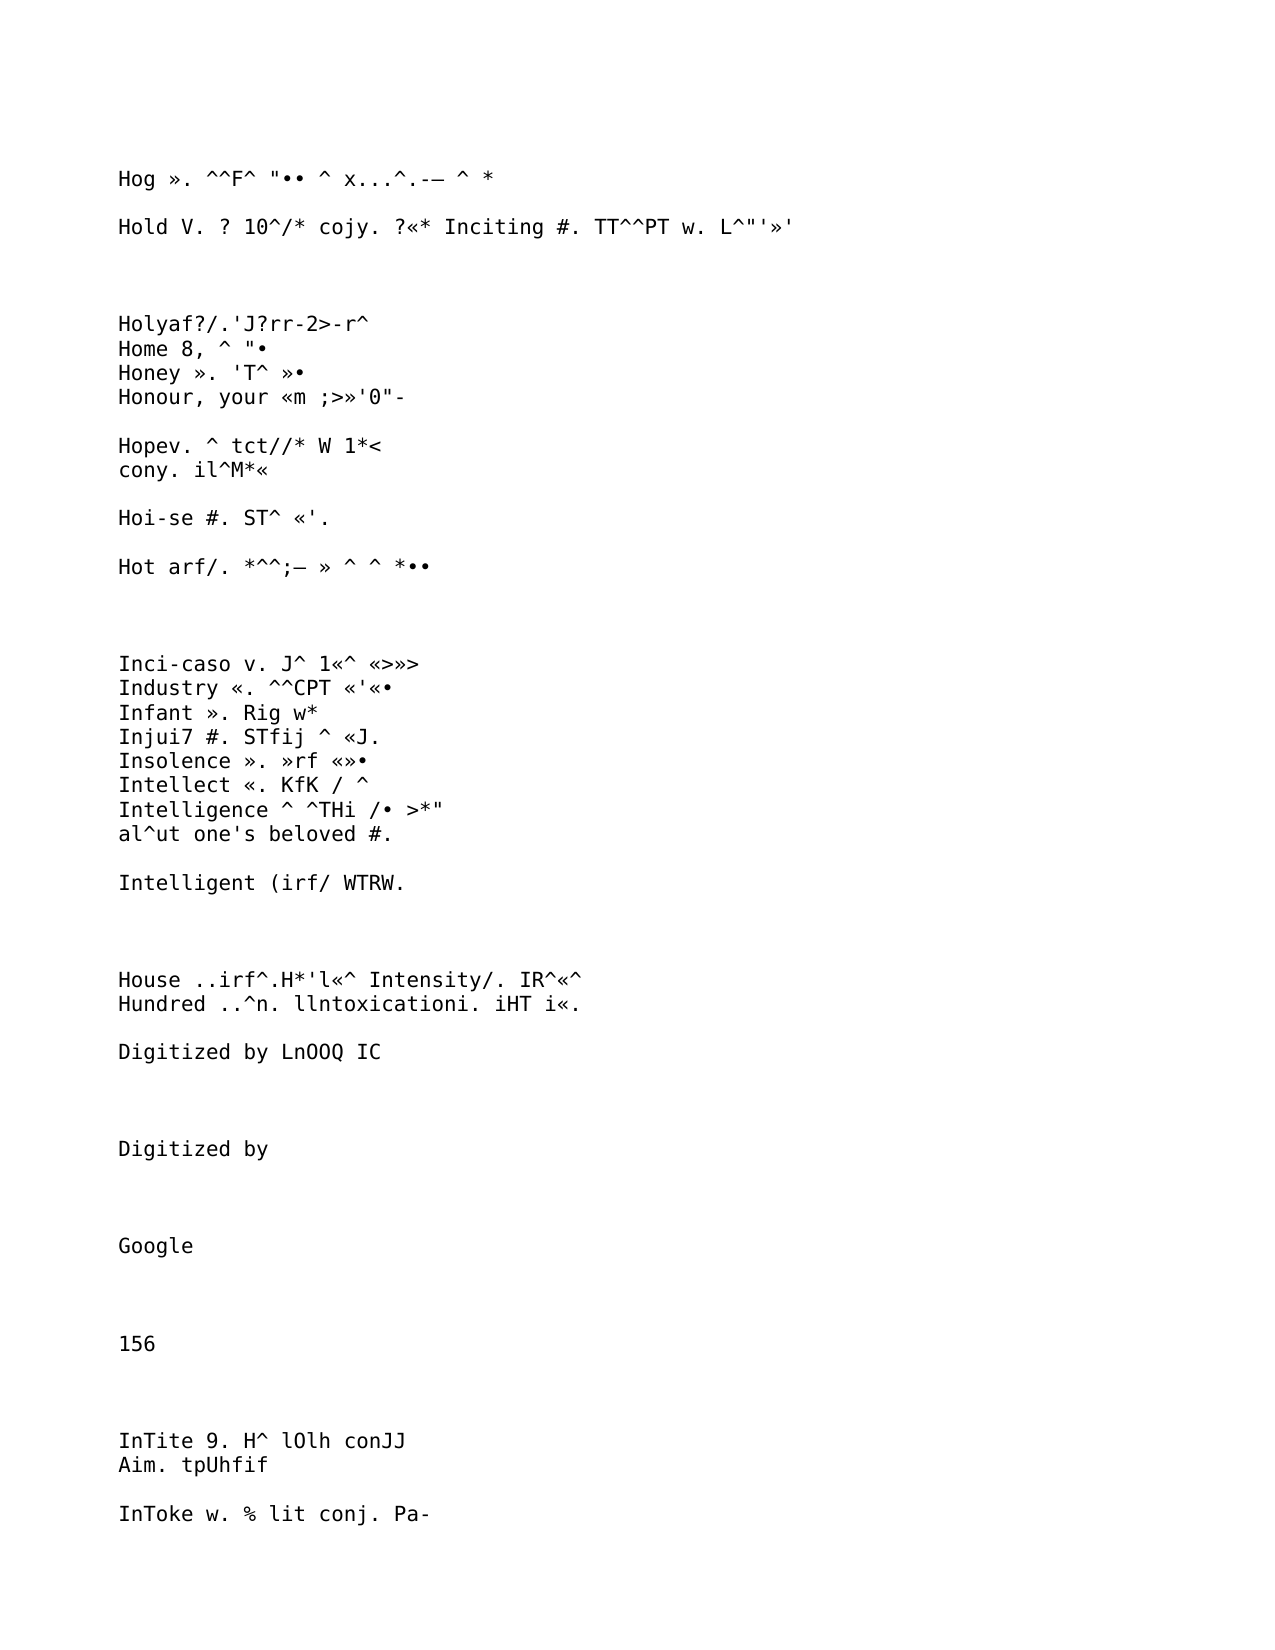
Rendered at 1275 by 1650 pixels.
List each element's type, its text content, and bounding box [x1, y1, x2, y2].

text Aim. tpUhfif [118, 1453, 1157, 1477]
text Google [118, 1234, 1157, 1259]
text Hundred ..^n. llntoxicationi. iHT i«. [118, 992, 1157, 1016]
text 156 [118, 1332, 1157, 1356]
text Insolence ». »rf «»• [118, 749, 1157, 773]
text Hopev. ^ tct//* W 1*< [118, 434, 1157, 458]
text InTite 9. H^ lOlh conJJ [118, 1429, 1157, 1453]
text Intellect «. KfK / ^ [118, 773, 1157, 798]
text Hog ». ^^F^ "•• ^ x...^.-— ^ * [118, 167, 1157, 191]
text House ..irf^.H*'l«^ Intensity/. IR^«^ [118, 968, 1157, 992]
text Hold V. ? 10^/* cojy. ?«* Inciting #. TT^^PT w. L^"'»' [118, 215, 1157, 239]
text Inci-caso v. J^ 1«^ «>»> [118, 652, 1157, 676]
text Infant ». Rig w* [118, 701, 1157, 725]
text Hot arf/. *^^;— » ^ ^ *•• [118, 555, 1157, 579]
text Honey ». 'T^ »• [118, 361, 1157, 385]
text Hoi-se #. ST^ «'. [118, 506, 1157, 531]
text Holyaf?/.'J?rr-2>-r^ [118, 312, 1157, 337]
text cony. il^M*« [118, 458, 1157, 482]
text Honour, your «m ;>»'0"- [118, 385, 1157, 409]
text Intelligence ^ ^THi /• >*" [118, 798, 1157, 822]
text Intelligent (irf/ WTRW. [118, 871, 1157, 895]
text Digitized by [118, 1137, 1157, 1162]
text Digitized by LnOOQ IC [118, 1040, 1157, 1065]
text al^ut one's beloved #. [118, 822, 1157, 846]
text Home 8, ^ "• [118, 337, 1157, 361]
text Injui7 #. STfij ^ «J. [118, 725, 1157, 749]
text Industry «. ^^CPT «'«• [118, 676, 1157, 701]
text InToke w. % lit conj. Pa- [118, 1502, 1157, 1526]
